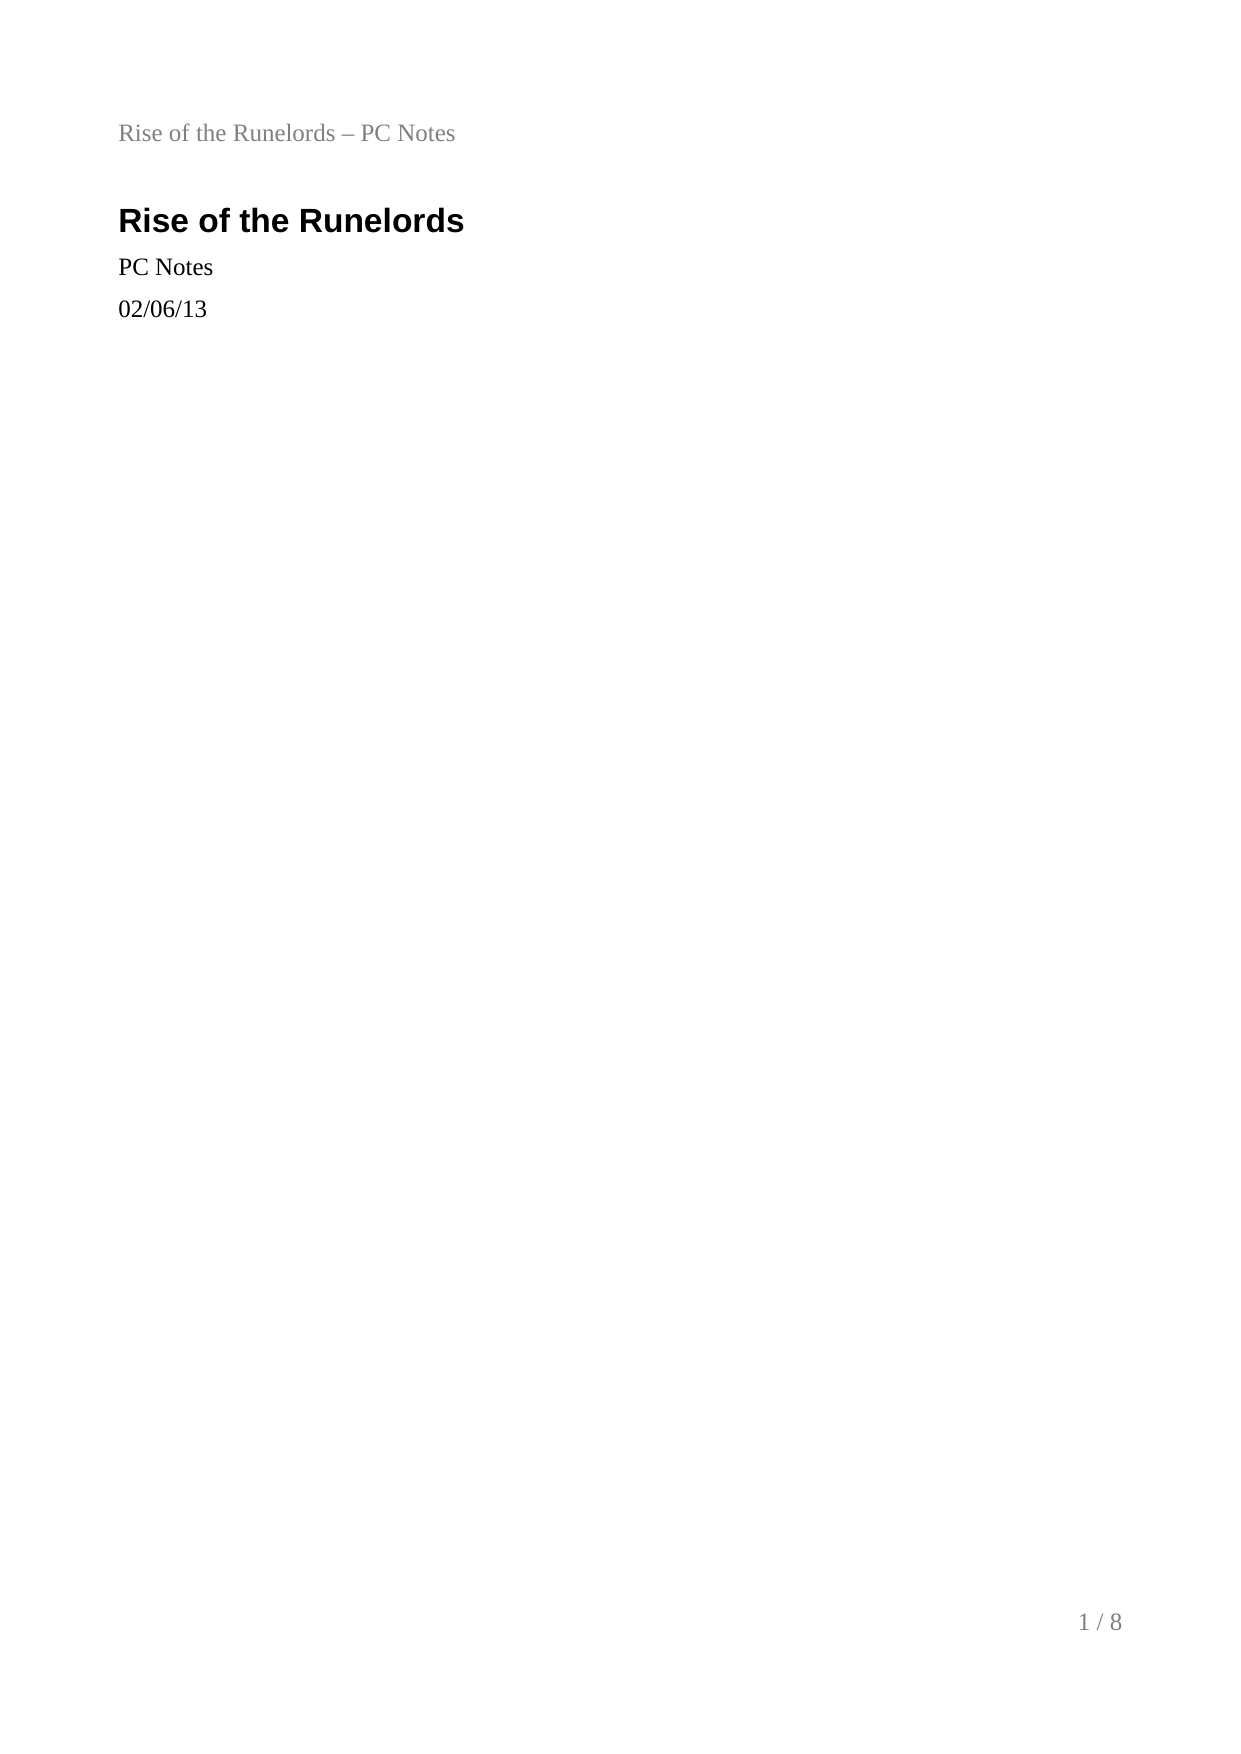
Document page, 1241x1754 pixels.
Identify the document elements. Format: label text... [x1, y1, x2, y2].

text PC Notes [118, 252, 1122, 281]
text 02/06/13 [118, 294, 1122, 322]
subtitle Rise of the Runelords [118, 201, 1122, 240]
